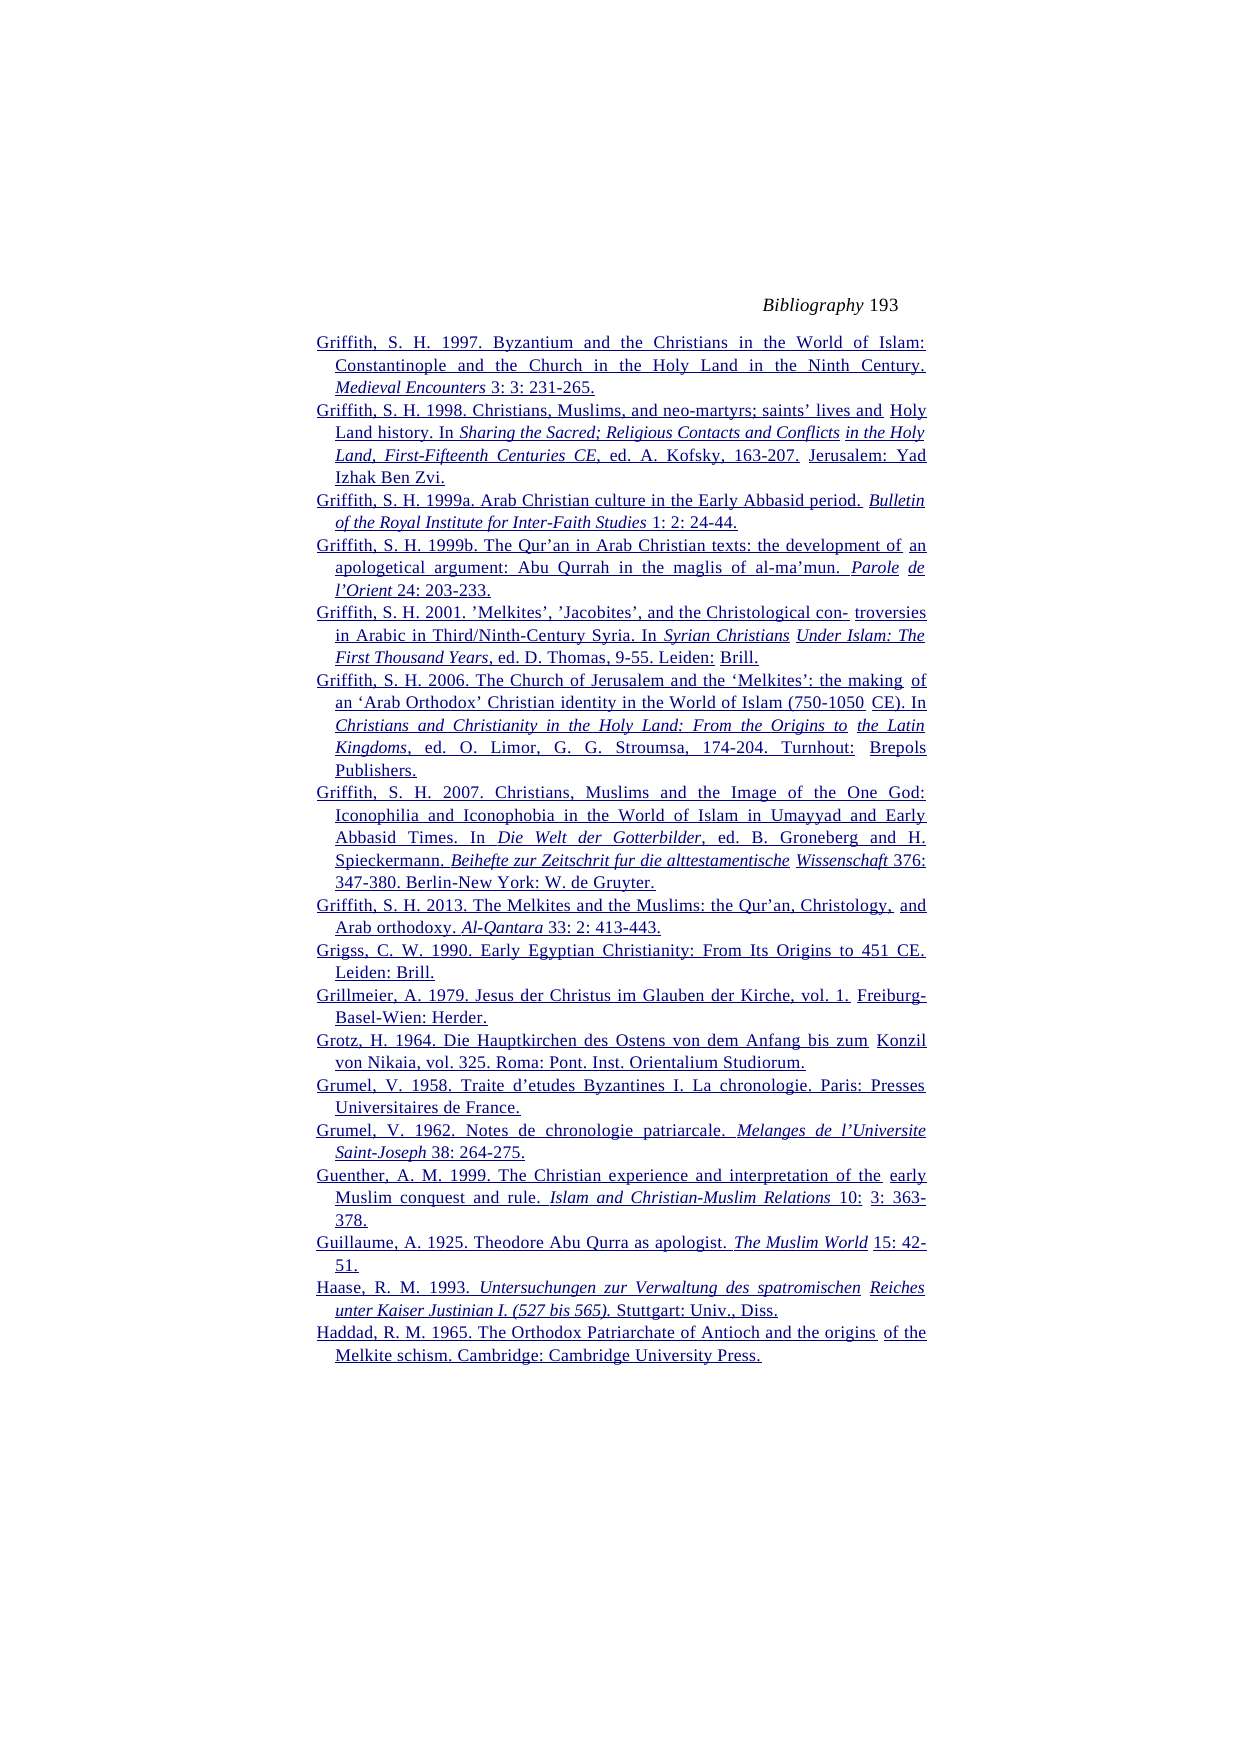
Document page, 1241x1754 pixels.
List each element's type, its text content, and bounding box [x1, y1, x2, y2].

text Grotz, H. 1964. Die Hauptkirchen des Ostens von dem Anfang bis zum Konzil von Nikaia, vol. 325. Roma: Pont. Inst. Orientalium Studiorum. [316, 1028, 926, 1073]
text Grumel, V. 1958. Traite d’etudes Byzantines I. La chronologie. Paris: Presses [316, 1073, 926, 1092]
text Grillmeier, A. 1979. Jesus der Christus im Glauben der Kirche, vol. 1. Freiburg-Basel-Wien: Herder. [316, 983, 926, 1028]
text Bibliography 193 [762, 296, 928, 315]
text Guenther, A. M. 1999. The Christian experience and interpretation of the early Muslim conquest and rule. Islam and Christian-Muslim Relations 10: 3: 363-378. [316, 1163, 926, 1231]
text Iconophilia and Iconophobia in the World of Islam in Umayyad and Early Abbasid Times. In Die Welt der Gotterbilder, ed. B. Groneberg and H. Spieckermann. Beihefte zur Zeitschrit fur die alttestamentische Wissenschaft 376: 347-380. Berlin-New York: W. de Gruyter. [316, 801, 926, 893]
text Haase, R. M. 1993. Untersuchungen zur Verwaltung des spatromischen Reiches unter Kaiser Justinian I. (527 bis 565). Stuttgart: Univ., Diss. [316, 1276, 926, 1321]
text Griffith, S. H. 1999a. Arab Christian culture in the Early Abbasid period. Bulletin of the Royal Institute for Inter-Faith Studies 1: 2: 24-44. [316, 488, 926, 533]
text Constantinople and the Church in the Holy Land in the Ninth Century. Medieval Encounters 3: 3: 231-265. [316, 351, 926, 398]
text Leiden: Brill. [316, 958, 926, 983]
text Grigss, C. W. 1990. Early Egyptian Christianity: From Its Origins to 451 CE. [316, 938, 926, 957]
text Haddad, R. M. 1965. The Orthodox Patriarchate of Antioch and the origins of the Melkite schism. Cambridge: Cambridge University Press. [316, 1321, 926, 1366]
text Saint-Joseph 38: 264-275. [316, 1138, 926, 1163]
text Guillaume, A. 1925. Theodore Abu Qurra as apologist. The Muslim World 15: 42-51. [316, 1231, 926, 1276]
text Griffith, S. H. 2007. Christians, Muslims and the Image of the One God: [316, 781, 926, 800]
text Griffith, S. H. 1999b. The Qur’an in Arab Christian texts: the development of an apologetical argument: Abu Qurrah in the maglis of al-ma’mun. Parole de l’Orient 24: 203-233. [316, 533, 926, 601]
text Griffith, S. H. 1997. Byzantium and the Christians in the World of Islam: [316, 331, 926, 350]
text Grumel, V. 1962. Notes de chronologie patriarcale. Melanges de l’Universite [316, 1118, 926, 1137]
text Griffith, S. H. 2006. The Church of Jerusalem and the ‘Melkites’: the making of an ‘Arab Orthodox’ Christian identity in the World of Islam (750-1050 CE). In Christians and Christianity in the Holy Land: From the Origins to the Latin Kingdoms, ed. O. Limor, G. G. Stroumsa, 174-204. Turnhout: Brepols Publishers. [316, 668, 926, 781]
text Universitaires de France. [316, 1093, 926, 1118]
text Griffith, S. H. 2001. ’Melkites’, ’Jacobites’, and the Christological con- troversies in Arabic in Third/Ninth-Century Syria. In Syrian Christians Under Islam: The First Thousand Years, ed. D. Thomas, 9-55. Leiden: Brill. [316, 601, 926, 668]
text Griffith, S. H. 1998. Christians, Muslims, and neo-martyrs; saints’ lives and Holy Land history. In Sharing the Sacred; Religious Contacts and Conflicts in the Holy Land, First-Fifteenth Centuries CE, ed. A. Kofsky, 163-207. Jerusalem: Yad Izhak Ben Zvi. [316, 398, 926, 488]
text Griffith, S. H. 2013. The Melkites and the Muslims: the Qur’an, Christology, and Arab orthodoxy. Al-Qantara 33: 2: 413-443. [316, 893, 926, 938]
